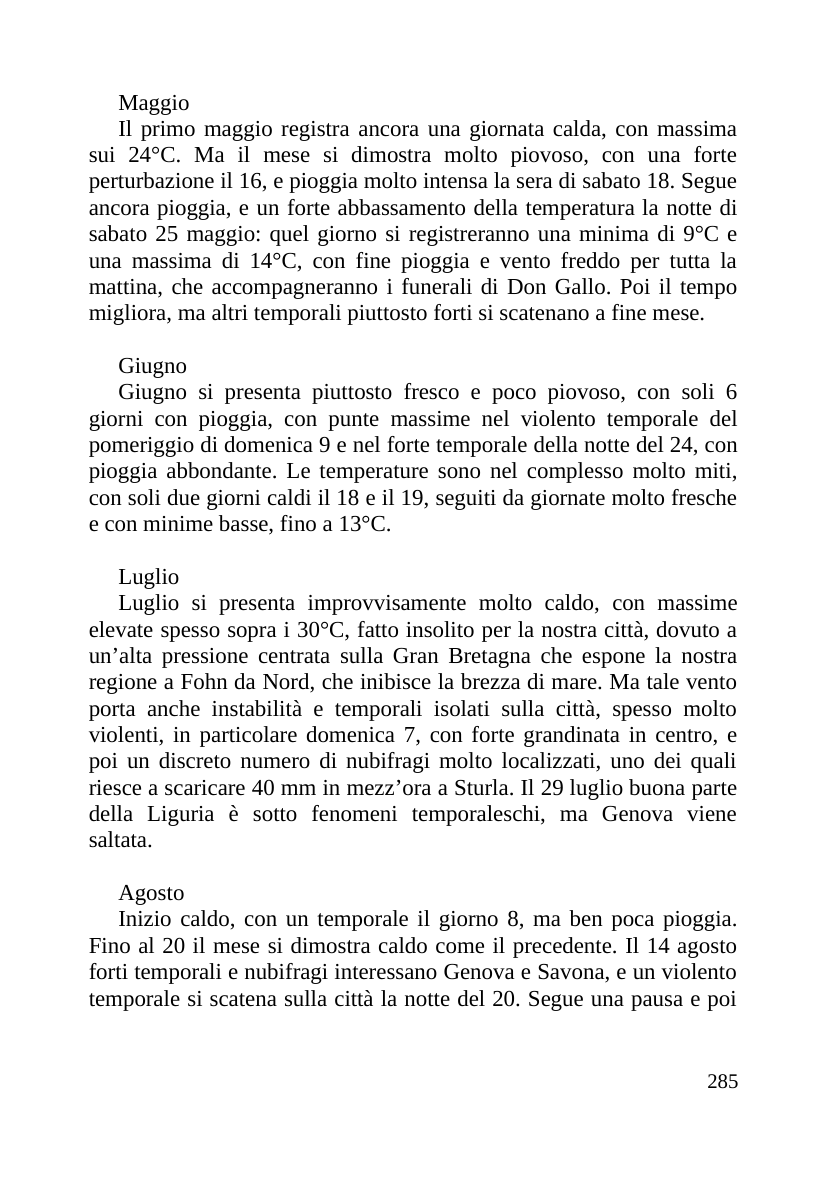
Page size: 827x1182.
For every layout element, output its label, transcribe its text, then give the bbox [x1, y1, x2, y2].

text Luglio [88, 563, 738, 589]
text Luglio si presenta improvvisamente molto caldo, con massime elevate spesso sopra i 30°C, fatto insolito per la nostra città, dovuto a un’alta pressione centrata sulla Gran Bretagna che espone la nostra regione a Fohn da Nord, che inibisce la brezza di mare. Ma tale vento porta anche instabilità e temporali isolati sulla città, spesso molto violenti, in particolare domenica 7, con forte grandinata in centro, e poi un discreto numero di nubifragi molto localizzati, uno dei quali riesce a scaricare 40 mm in mezz’ora a Sturla. Il 29 luglio buona parte della Liguria è sotto fenomeni temporaleschi, ma Genova viene saltata. [88, 589, 738, 853]
text Giugno [88, 352, 738, 378]
text Agosto [88, 879, 738, 906]
text Il primo maggio registra ancora una giornata calda, con massima sui 24°C. Ma il mese si dimostra molto piovoso, con una forte perturbazione il 16, e pioggia molto intensa la sera di sabato 18. Segue ancora pioggia, e un forte abbassamento della temperatura la notte di sabato 25 maggio: quel giorno si registreranno una minima di 9°C e una massima di 14°C, con fine pioggia e vento freddo per tutta la mattina, che accompagneranno i funerali di Don Gallo. Poi il tempo migliora, ma altri temporali piuttosto forti si scatenano a fine mese. [88, 115, 738, 326]
text Giugno si presenta piuttosto fresco e poco piovoso, con soli 6 giorni con pioggia, con punte massime nel violento temporale del pomeriggio di domenica 9 e nel forte temporale della notte del 24, con pioggia abbondante. Le temperature sono nel complesso molto miti, con soli due giorni caldi il 18 e il 19, seguiti da giornate molto fresche e con minime basse, fino a 13°C. [88, 378, 738, 537]
text Maggio [88, 88, 738, 115]
text Inizio caldo, con un temporale il giorno 8, ma ben poca pioggia. Fino al 20 il mese si dimostra caldo come il precedente. Il 14 agosto forti temporali e nubifragi interessano Genova e Savona, e un violento temporale si scatena sulla città la notte del 20. Segue una pausa e poi [88, 906, 738, 1011]
